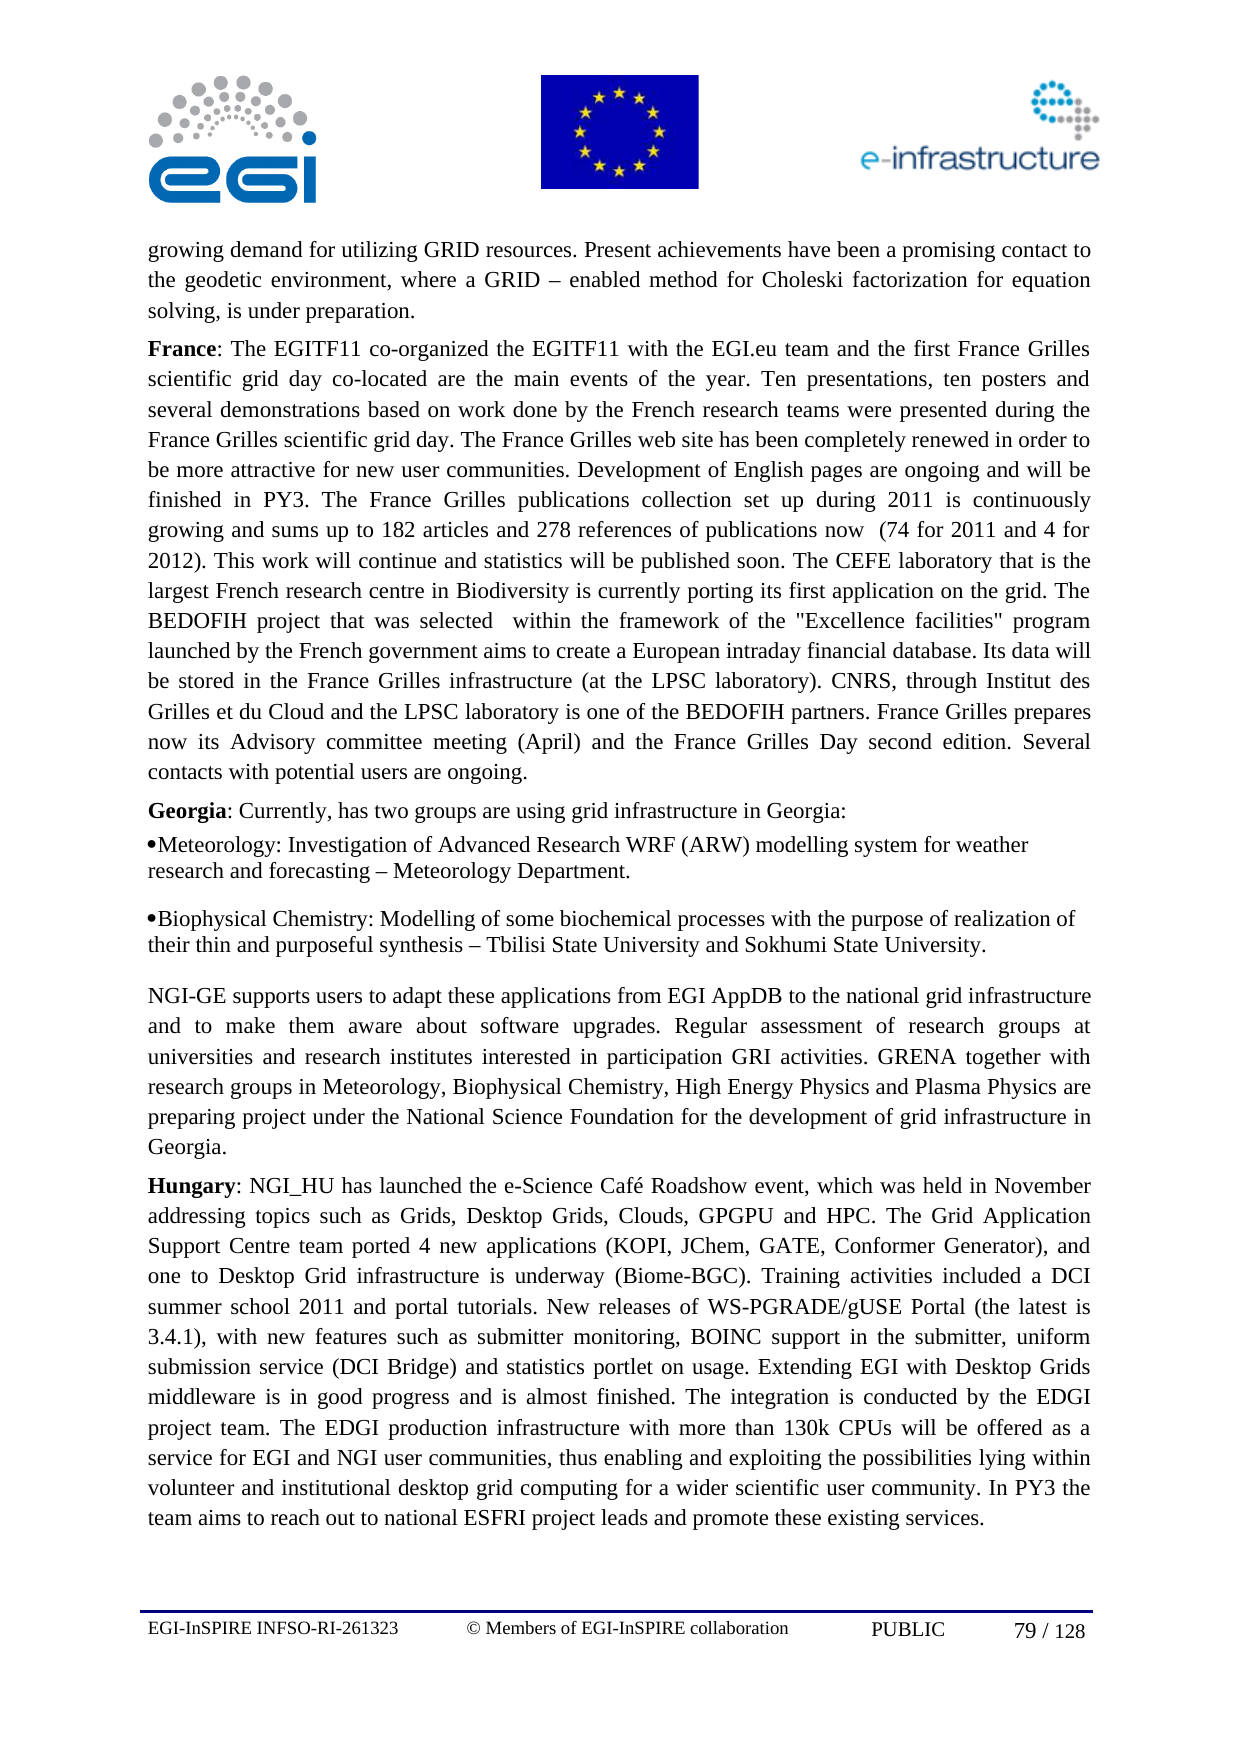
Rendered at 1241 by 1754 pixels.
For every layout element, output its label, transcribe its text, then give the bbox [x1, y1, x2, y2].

text Hungary: NGI_HU has launched the e-Science Café Roadshow event, which was held in November addressing topics such as Grids, Desktop Grids, Clouds, GPGPU and HPC. The Grid Application Support Centre team ported 4 new applications (KOPI, JChem, GATE, Conformer Generator), and one to Desktop Grid infrastructure is underway (Biome-BGC). Training activities included a DCI summer school 2011 and portal tutorials. New releases of WS-PGRADE/gUSE Portal (the latest is 3.4.1), with new features such as submitter monitoring, BOINC support in the submitter, uniform submission service (DCI Bridge) and statistics portlet on usage. Extending EGI with Desktop Grids middleware is in good progress and is almost finished. The integration is conducted by the EDGI project team. The EDGI production infrastructure with more than 130k CPUs will be offered as a service for EGI and NGI user communities, thus enabling and exploiting the possibilities lying within volunteer and institutional desktop grid computing for a wider scientific user community. In PY3 the team aims to reach out to national ESFRI project leads and promote these existing services. [148, 1172, 1092, 1531]
list Meteorology: Investigation of Advanced Research WRF (ARW) modelling system for weather research and forecasting – Meteorology Department. [148, 831, 1092, 884]
text NGI-GE supports users to adapt these applications from EGI AppDB to the national grid infrastructure and to make them aware about software upgrades. Regular assessment of research groups at universities and research institutes interested in participation GRI activities. GRENA together with research groups in Meteorology, Biophysical Chemistry, High Energy Physics and Plasma Physics are preparing project under the National Science Foundation for the development of grid infrastructure in Georgia. [148, 982, 1092, 1160]
text Georgia: Currently, has two groups are using grid infrastructure in Georgia: [148, 797, 1092, 823]
list Biophysical Chemistry: Modelling of some biochemical processes with the purpose of realization of their thin and purposeful synthesis – Tbilisi State University and Sokhumi State University. [148, 904, 1092, 957]
text growing demand for utilizing GRID resources. Present achievements have been a promising contact to the geodetic environment, where a GRID – enabled method for Choleski factorization for equation solving, is under preparation. [148, 236, 1092, 323]
text France: The EGITF11 co-organized the EGITF11 with the EGI.eu team and the first France Grilles scientific grid day co-located are the main events of the year. Ten presentations, ten posters and several demonstrations based on work done by the French research teams were presented during the France Grilles scientific grid day. The France Grilles web site has been completely renewed in order to be more attractive for new user communities. Development of English pages are ongoing and will be finished in PY3. The France Grilles publications collection set up during 2011 is continuously growing and sums up to 182 articles and 278 references of publications now (74 for 2011 and 4 for 2012). This work will continue and statistics will be published soon. The CEFE laboratory that is the largest French research centre in Biodiversity is currently porting its first application on the grid. The BEDOFIH project that was selected within the framework of the "Excellence facilities" program launched by the French government aims to create a European intraday financial database. Its data will be stored in the France Grilles infrastructure (at the LPSC laboratory). CNRS, through Institut des Grilles et du Cloud and the LPSC laboratory is one of the BEDOFIH partners. France Grilles prepares now its Advisory committee meeting (April) and the France Grilles Day second edition. Several contacts with potential users are ongoing. [148, 335, 1092, 784]
